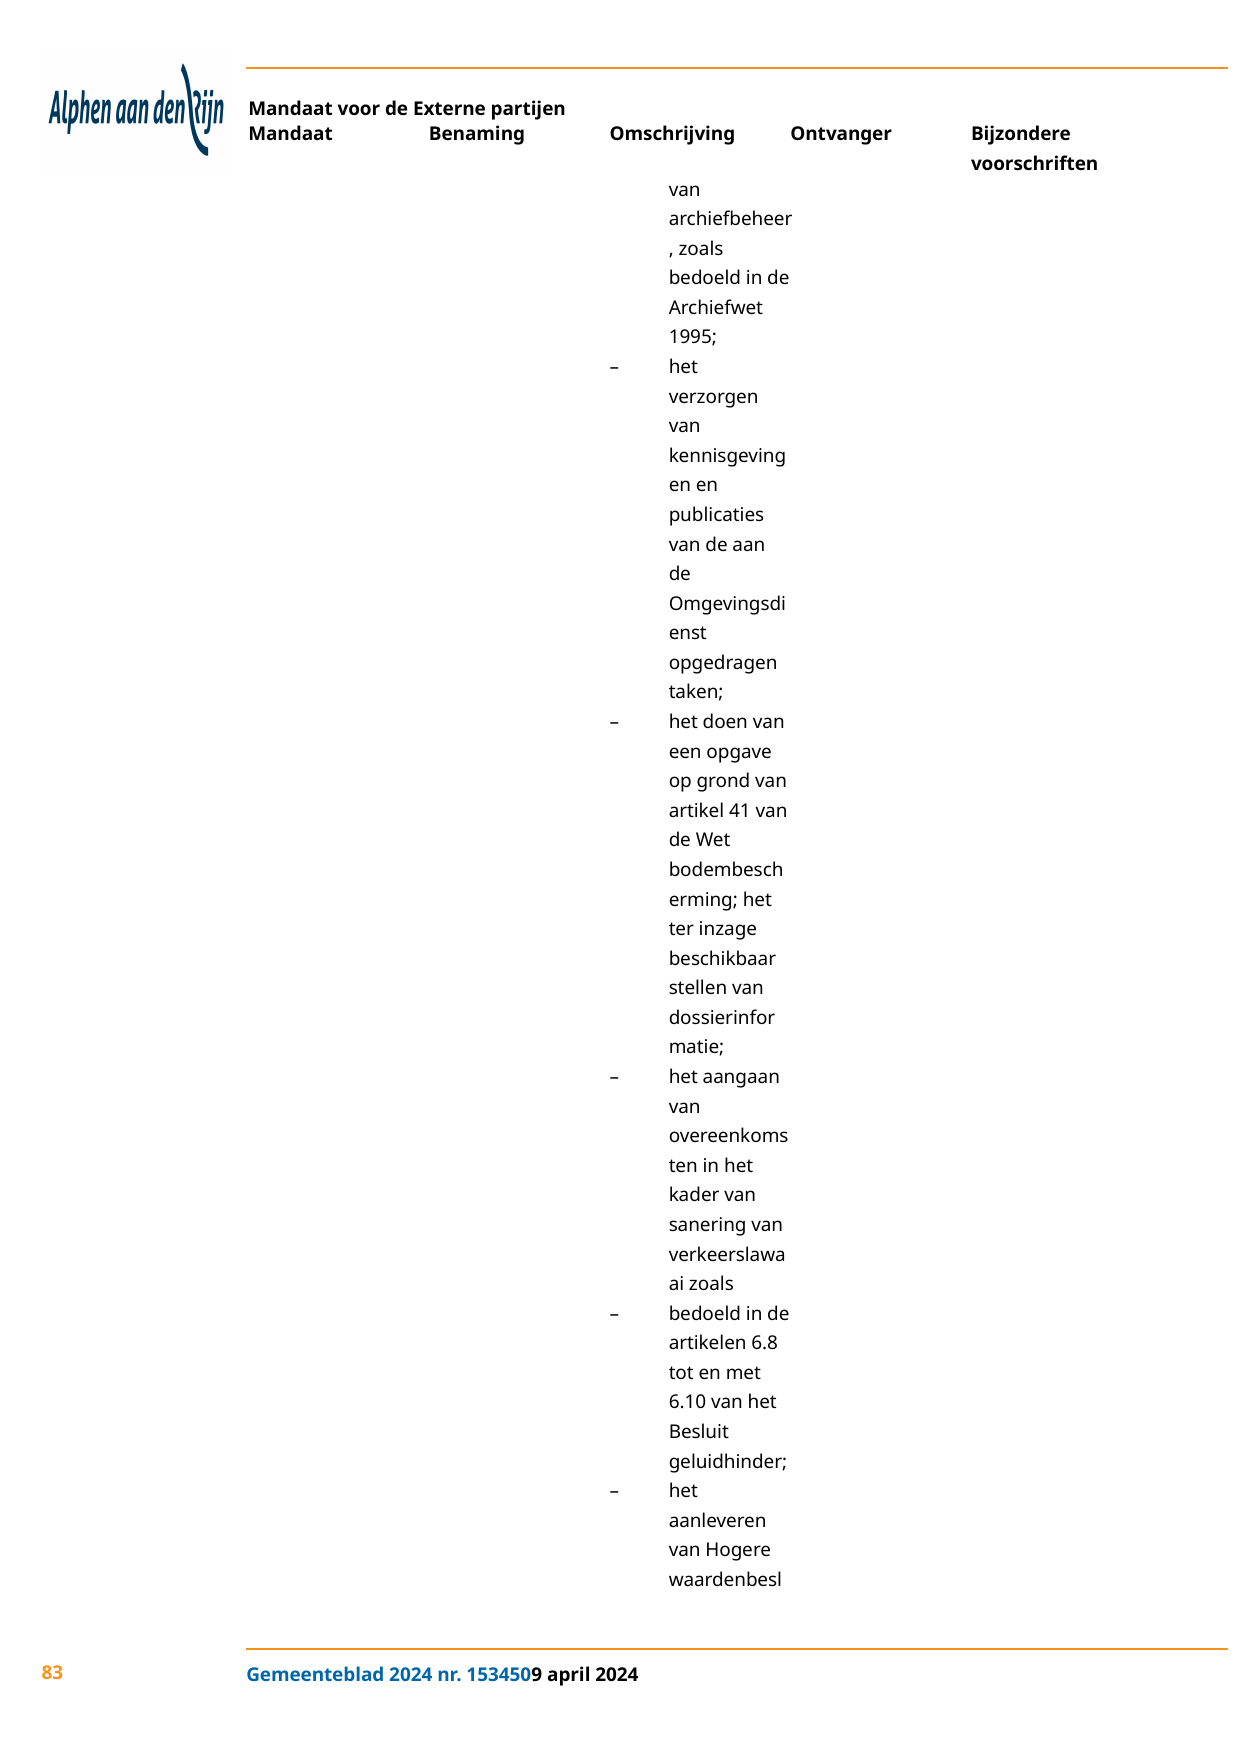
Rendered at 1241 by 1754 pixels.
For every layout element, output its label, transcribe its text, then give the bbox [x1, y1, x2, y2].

table_cell [248, 176, 429, 1592]
table_cell Mandaat [248, 121, 429, 176]
table_cell Omschrijving [609, 121, 790, 176]
table_cell Benaming [429, 121, 609, 176]
table_cell Ontvanger [790, 121, 971, 176]
table_cell [971, 176, 1152, 1592]
table_cell [790, 176, 971, 1592]
table_cell van archiefbeheer, zoals bedoeld in de Archiefwet 1995; het verzorgen van kennisgevingen en publicaties van de aan de Omgevingsdienst opgedragen taken; het doen van een opgave op grond van artikel 41 van de Wet bodembescherming; het ter inzage beschikbaar stellen van dossierinformatie; het aangaan van overeenkomsten in het kader van sanering van verkeerslawaai zoals bedoeld in de artikelen 6.8 tot en met 6.10 van het Besluit geluidhinder; het aanleveren van Hogere waardenbesl [609, 176, 790, 1592]
table_cell [429, 176, 609, 1592]
table_header Mandaat voor de Externe partijen [248, 95, 1152, 121]
table_cell Bijzondere voorschriften [971, 121, 1152, 176]
picture [41, 47, 231, 172]
